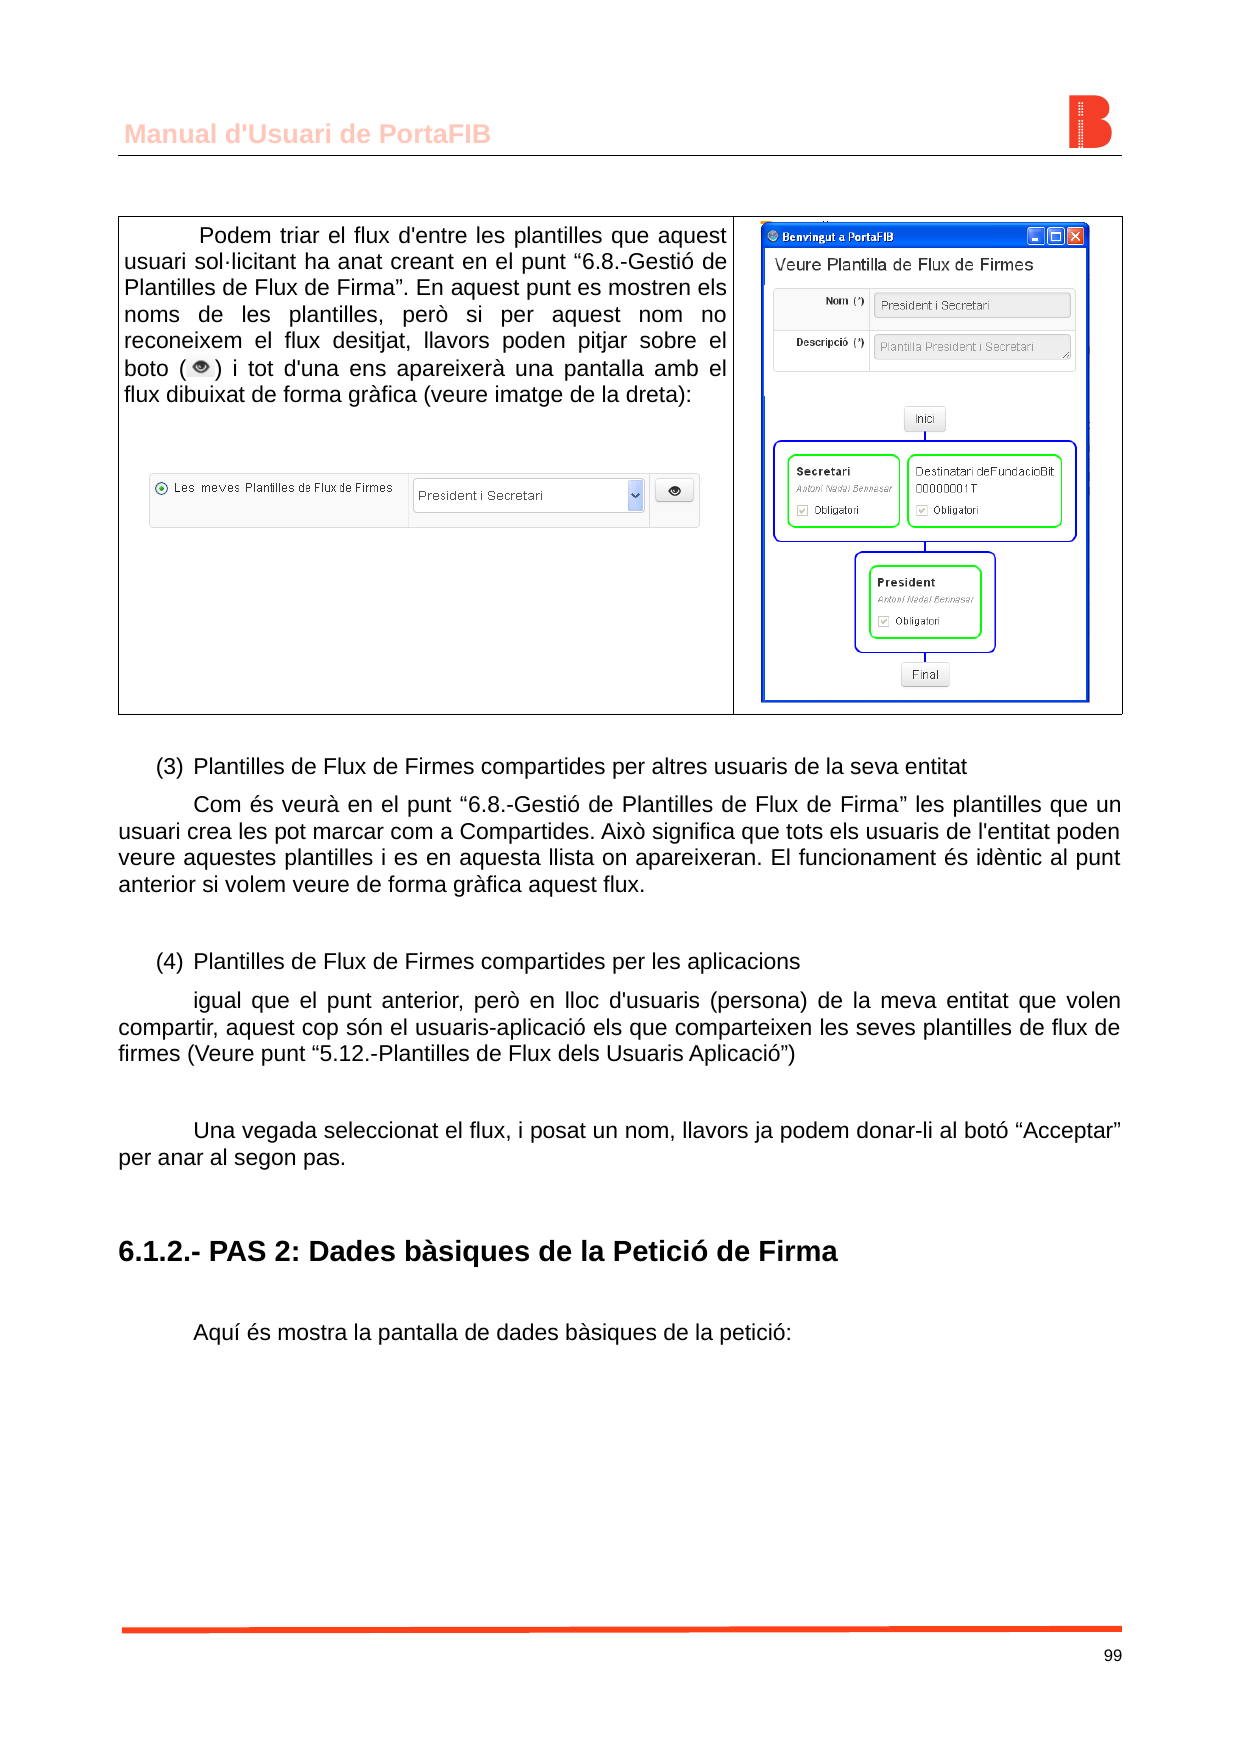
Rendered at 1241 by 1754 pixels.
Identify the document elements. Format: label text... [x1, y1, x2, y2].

picture [137, 459, 714, 537]
picture [1063, 94, 1117, 150]
text Aquí és mostra la pantalla de dades bàsiques de la petició: [118, 1319, 1122, 1345]
subtitle PAS 2: Dades bàsiques de la Petició de Firma [118, 1234, 1122, 1268]
picture [186, 353, 215, 377]
text igual que el punt anterior, però en lloc d'usuaris (persona) de la meva entitat que volen compartir, aquest cop són el usuaris-aplicació els que comparteixen les seves plantilles de flux de firmes (Veure punt “5.12.-Plantilles de Flux dels Usuaris Aplicació”) [118, 987, 1122, 1066]
table_header [734, 217, 1122, 714]
picture [760, 221, 1095, 708]
table_header Podem triar el flux d'entre les plantilles que aquest usuari sol·licitant ha anat creant en el punt “6.8.-Gestió de Plantilles de Flux de Firma”. En aquest punt es mostren els noms de les plantilles, però si per aquest nom no reconeixem el flux desitjat, llavors poden pitjar sobre el boto () i tot d'una ens apareixerà una pantalla amb el flux dibuixat de forma gràfica (veure imatge de la dreta): [119, 217, 733, 714]
text Una vegada seleccionat el flux, i posat un nom, llavors ja podem donar-li al botó “Acceptar” per anar al segon pas. [118, 1117, 1122, 1170]
text Com és veurà en el punt “6.8.-Gestió de Plantilles de Flux de Firma” les plantilles que un usuari crea les pot marcar com a Compartides. Això significa que tots els usuaris de l'entitat poden veure aquestes plantilles i es en aquesta llista on apareixeran. El funcionament és idèntic al punt anterior si volem veure de forma gràfica aquest flux. [118, 791, 1122, 897]
list Plantilles de Flux de Firmes compartides per les aplicacions [156, 948, 1122, 974]
list Plantilles de Flux de Firmes compartides per altres usuaris de la seva entitat [156, 753, 1122, 779]
